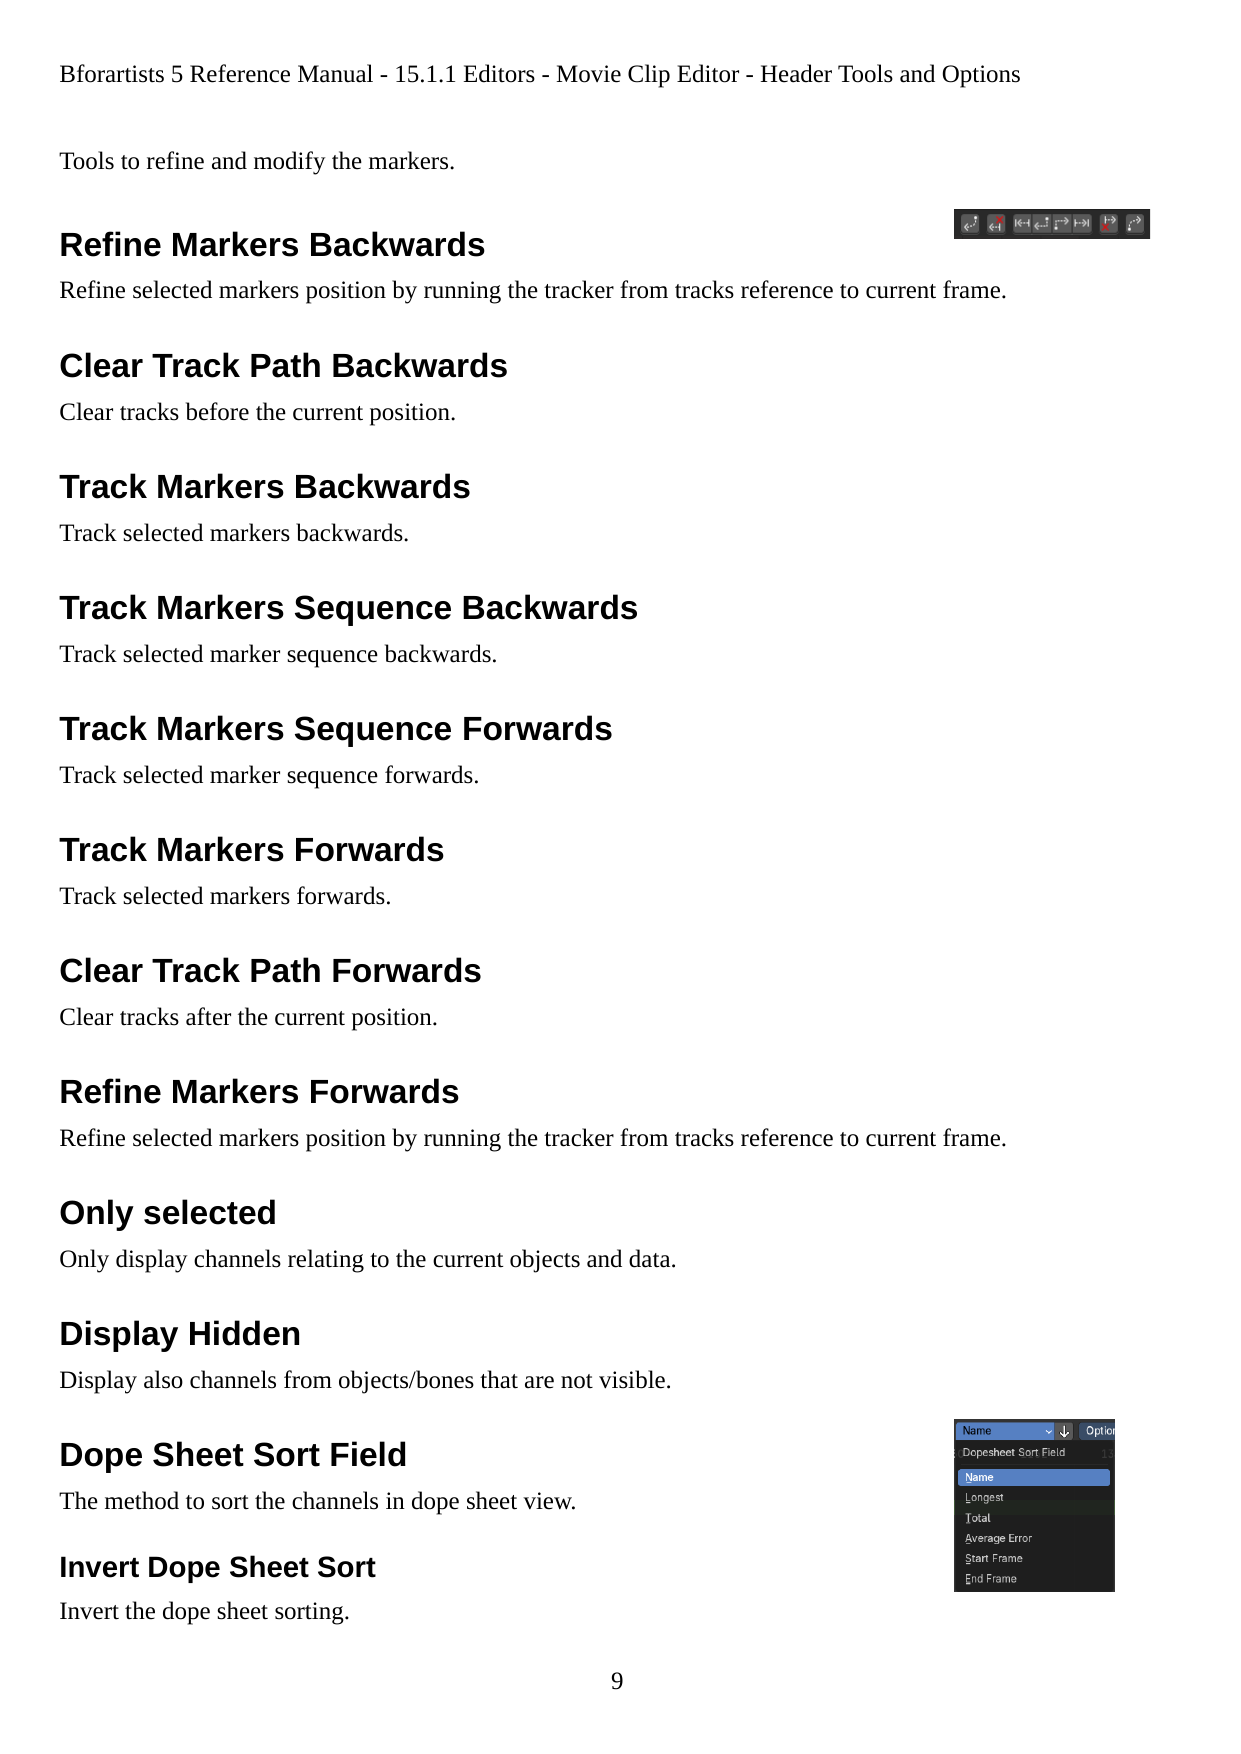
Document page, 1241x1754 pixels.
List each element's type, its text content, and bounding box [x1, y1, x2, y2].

text Display also channels from objects/bones that are not visible. [59, 1365, 1181, 1394]
text Clear tracks before the current position. [59, 397, 1181, 425]
subtitle Track Markers Sequence Forwards [59, 708, 1181, 747]
subtitle Only selected [59, 1193, 1181, 1231]
text Refine selected markers position by running the tracker from tracks reference to current frame. [59, 1123, 1181, 1152]
subtitle [1115, 1435, 1181, 1473]
subtitle Dope Sheet Sort Field [59, 1435, 954, 1473]
subtitle Invert Dope Sheet Sort [59, 1549, 954, 1583]
text Refine selected markers position by running the tracker from tracks reference to current frame. [59, 276, 1181, 304]
subtitle Track Markers Backwards [59, 466, 1181, 505]
subtitle Clear Track Path Backwards [59, 345, 1181, 384]
picture [954, 209, 1151, 239]
subtitle Clear Track Path Forwards [59, 951, 1181, 989]
subtitle Refine Markers Backwards [59, 224, 1181, 263]
text Track selected marker sequence backwards. [59, 639, 1181, 667]
text Track selected markers forwards. [59, 881, 1181, 909]
text Tools to refine and modify the markers. [59, 146, 1181, 175]
subtitle [1115, 1549, 1181, 1583]
text Track selected markers backwards. [59, 518, 1181, 546]
subtitle Track Markers Sequence Backwards [59, 587, 1181, 626]
text Only display channels relating to the current objects and data. [59, 1244, 1181, 1273]
text Track selected marker sequence forwards. [59, 760, 1181, 788]
picture [954, 1419, 1115, 1592]
subtitle Display Hidden [59, 1314, 1181, 1352]
text Clear tracks after the current position. [59, 1002, 1181, 1031]
subtitle Track Markers Forwards [59, 829, 1181, 868]
subtitle Refine Markers Forwards [59, 1072, 1181, 1110]
text The method to sort the channels in dope sheet view. [59, 1486, 954, 1515]
text Invert the dope sheet sorting. [59, 1596, 1181, 1624]
text [1115, 1486, 1181, 1515]
